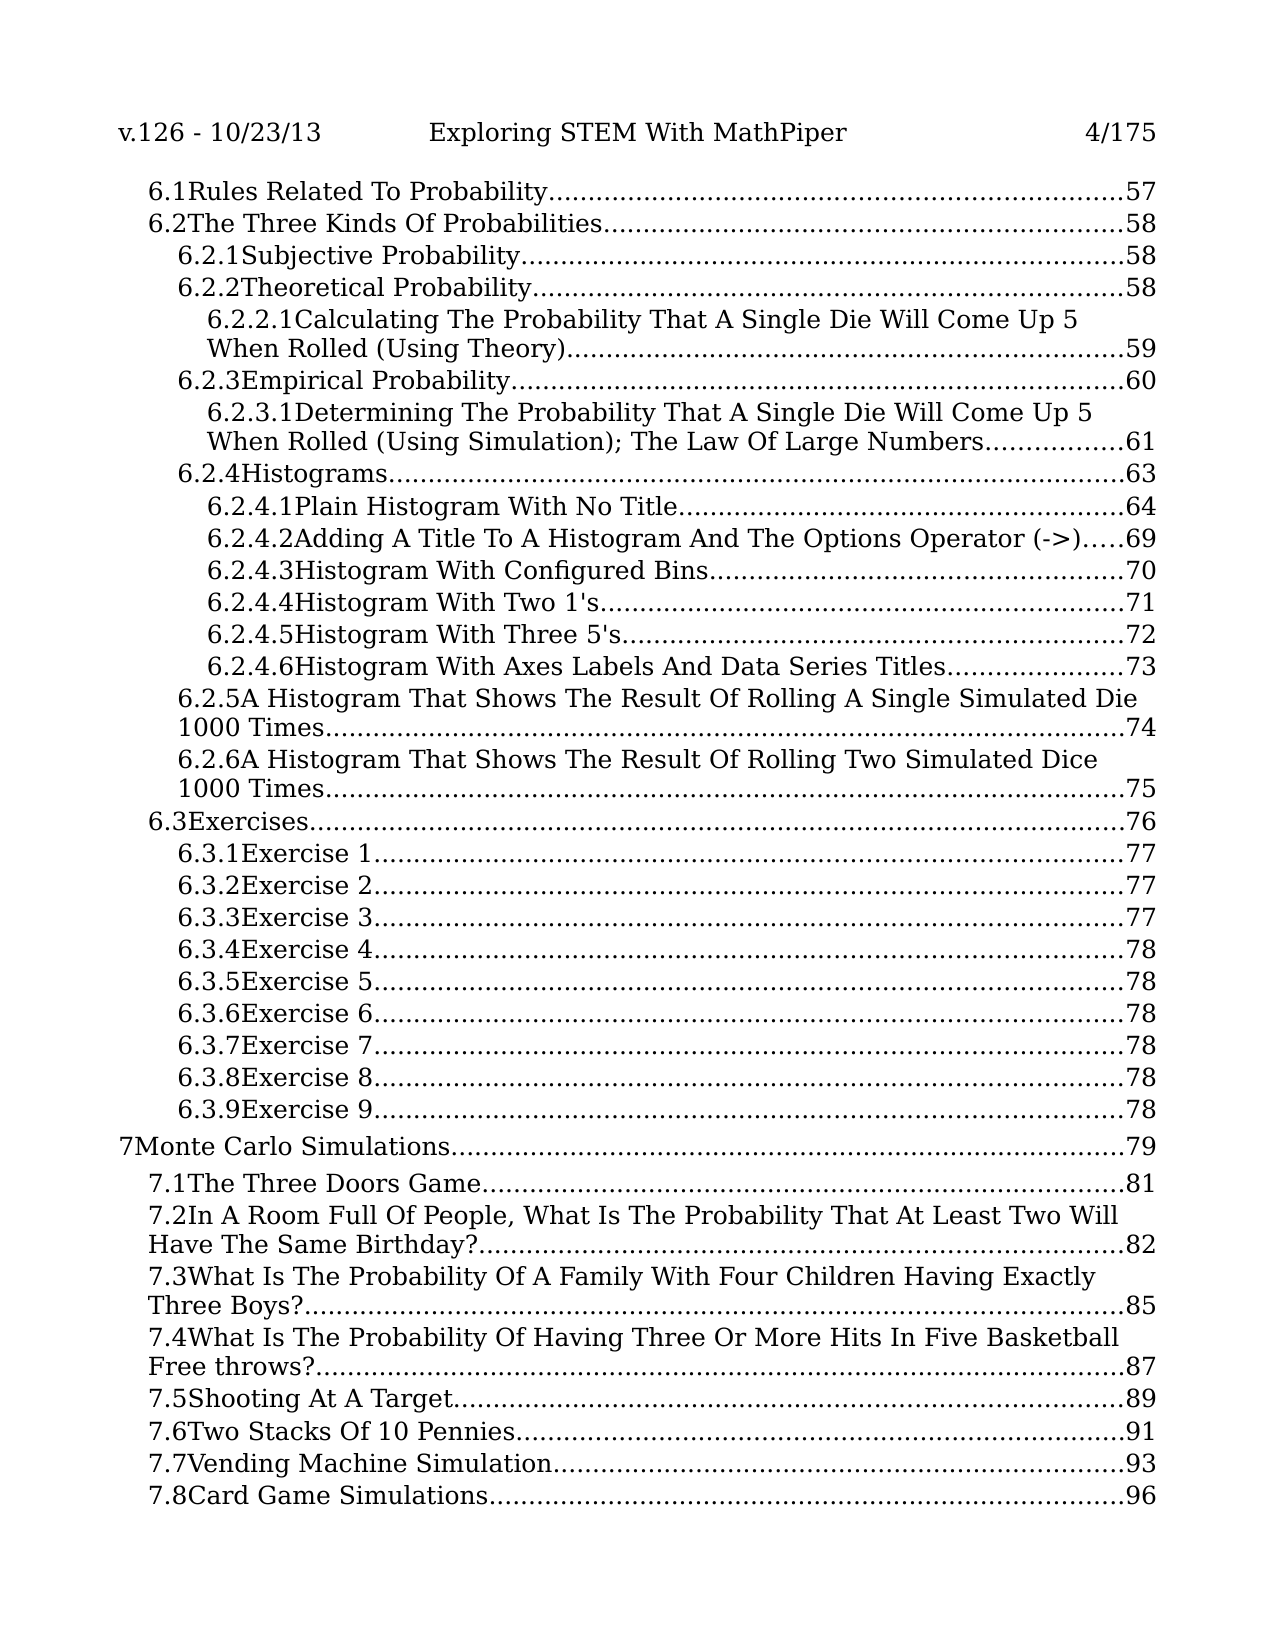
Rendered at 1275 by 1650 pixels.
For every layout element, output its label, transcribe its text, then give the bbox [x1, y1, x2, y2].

text 6.2.4.2Adding A Title To A Histogram And The Options Operator (->) 69 [207, 524, 1157, 553]
text 6.2.4.3Histogram With Configured Bins 70 [207, 556, 1157, 585]
text 6.2.4.1Plain Histogram With No Title 64 [207, 492, 1157, 521]
text 6.2The Three Kinds Of Probabilities 58 [148, 209, 1157, 238]
text 6.1Rules Related To Probability 57 [148, 177, 1157, 206]
text 6.2.4.5Histogram With Three 5's 72 [207, 620, 1157, 649]
text 6.2.4Histograms 63 [177, 460, 1157, 489]
text 7.2In A Room Full Of People, What Is The Probability That At Least Two Will Have The Same Birthday? 82 [148, 1201, 1157, 1259]
text 6.2.2.1Calculating The Probability That A Single Die Will Come Up 5 When Rolled (Using Theory) 59 [207, 305, 1157, 363]
text 6.2.1Subjective Probability 58 [177, 241, 1157, 270]
text 6.3.1Exercise 1 77 [177, 839, 1157, 868]
text 6.3.6Exercise 6 78 [177, 999, 1157, 1028]
text 6.3.7Exercise 7 78 [177, 1031, 1157, 1061]
text 7.1The Three Doors Game 81 [148, 1169, 1157, 1198]
text 6.2.3.1Determining The Probability That A Single Die Will Come Up 5 When Rolled (Using Simulation); The Law Of Large Numbers 61 [207, 398, 1157, 457]
text 6.3.2Exercise 2 77 [177, 871, 1157, 900]
text 7.4What Is The Probability Of Having Three Or More Hits In Five Basketball Free throws? 87 [148, 1323, 1157, 1382]
text 6.3.8Exercise 8 78 [177, 1063, 1157, 1093]
text 6.3.9Exercise 9 78 [177, 1096, 1157, 1125]
text 7.8Card Game Simulations 96 [148, 1481, 1157, 1510]
text 6.2.5A Histogram That Shows The Result Of Rolling A Single Simulated Die 1000 Times 74 [177, 684, 1157, 743]
text 6.2.3Empirical Probability 60 [177, 366, 1157, 396]
text 6.3.3Exercise 3 77 [177, 903, 1157, 932]
text 6.2.6A Histogram That Shows The Result Of Rolling Two Simulated Dice 1000 Times 75 [177, 746, 1157, 804]
text 6.3.4Exercise 4 78 [177, 935, 1157, 964]
text 6.2.4.6Histogram With Axes Labels And Data Series Titles 73 [207, 652, 1157, 681]
text 7.3What Is The Probability Of A Family With Four Children Having Exactly Three Boys? 85 [148, 1262, 1157, 1321]
text 7.6Two Stacks Of 10 Pennies 91 [148, 1417, 1157, 1446]
text 6.3.5Exercise 5 78 [177, 967, 1157, 996]
text 7Monte Carlo Simulations 79 [118, 1132, 1157, 1161]
text 6.2.4.4Histogram With Two 1's 71 [207, 588, 1157, 617]
text 6.3Exercises 76 [148, 807, 1157, 836]
text 6.2.2Theoretical Probability 58 [177, 273, 1157, 302]
text 7.5Shooting At A Target 89 [148, 1385, 1157, 1414]
text 7.7Vending Machine Simulation 93 [148, 1449, 1157, 1478]
